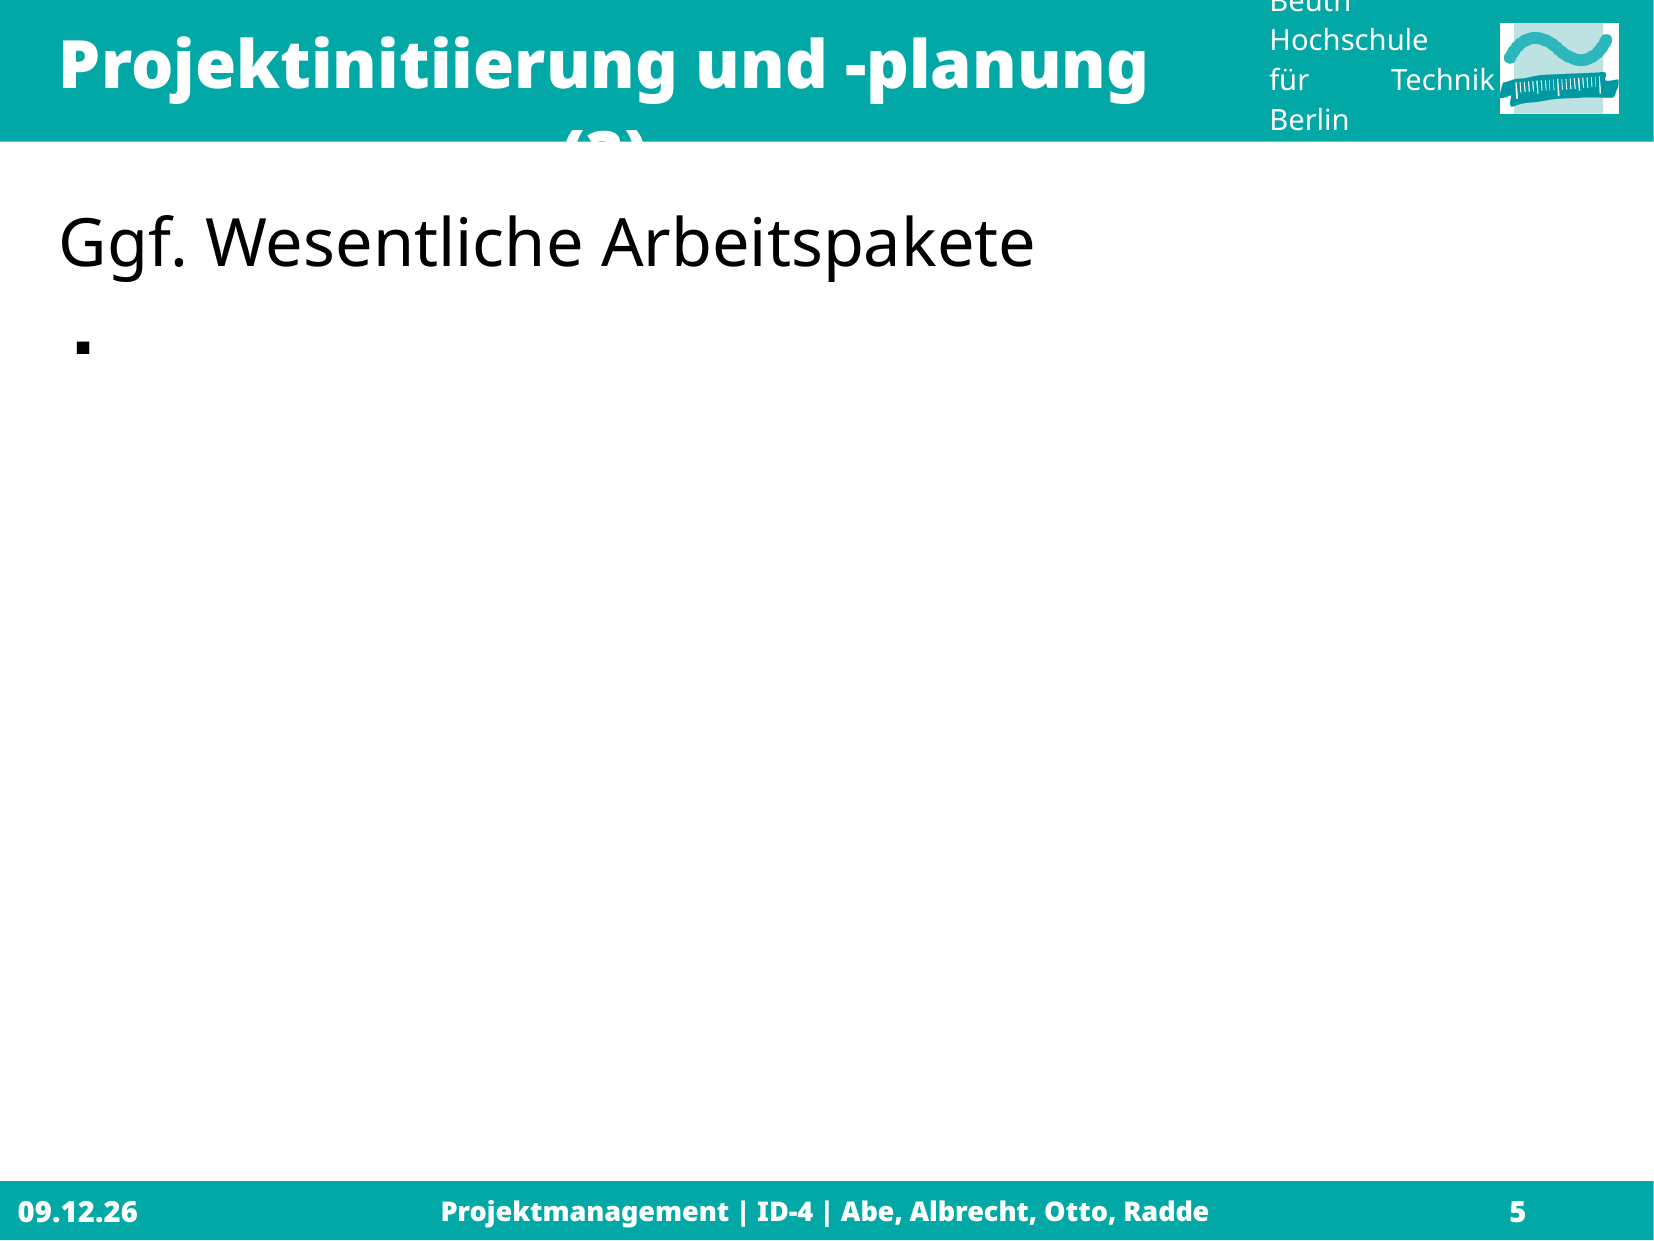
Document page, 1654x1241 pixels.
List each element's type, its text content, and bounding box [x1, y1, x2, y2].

title Projektinitiierung und -planung (3) [59, 17, 1241, 125]
list Ggf. Wesentliche Arbeitspakete [59, 195, 1595, 1126]
picture [1500, 23, 1619, 114]
